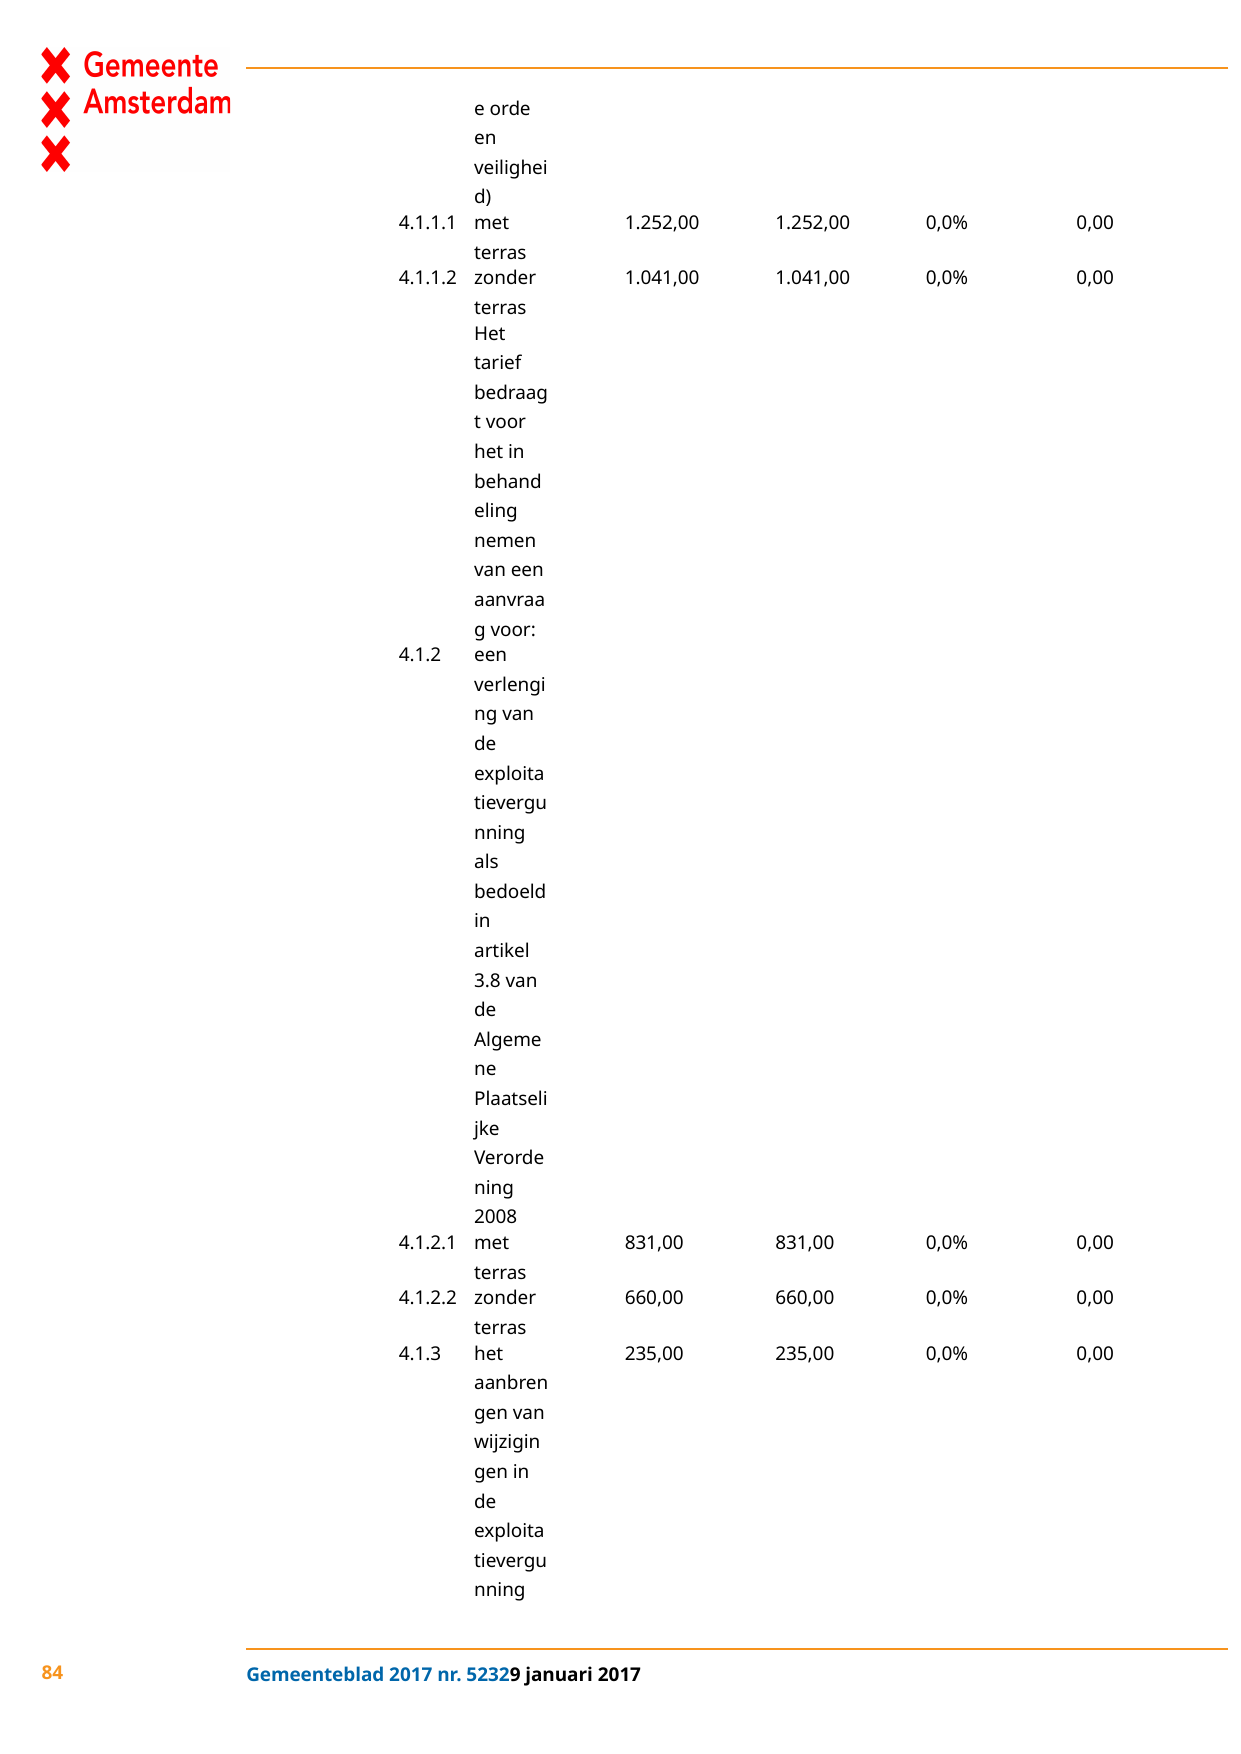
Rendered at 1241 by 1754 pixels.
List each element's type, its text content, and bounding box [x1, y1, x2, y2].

table_cell [549, 1340, 624, 1602]
table_cell 4.1.3 [399, 1340, 474, 1602]
table_cell [248, 95, 323, 209]
table_cell [850, 95, 926, 209]
table_cell 4.1.2.1 [399, 1229, 474, 1284]
table_cell [323, 1285, 398, 1340]
table_cell [549, 209, 624, 264]
table_cell het aanbrengen van wijzigingen in de exploitatievergunning [474, 1340, 549, 1602]
table_cell [549, 265, 624, 320]
table_cell zonder terras [474, 265, 549, 320]
table_cell [323, 265, 398, 320]
table_cell 660,00 [625, 1285, 700, 1340]
table_cell [1001, 1340, 1076, 1602]
table_cell [248, 209, 323, 264]
table_cell [700, 209, 775, 264]
table_cell 0,0% [926, 1229, 1001, 1284]
table_cell [1001, 95, 1076, 209]
table_cell [850, 209, 926, 264]
table_cell een verlenging van de exploitatievergunning als bedoeld in artikel 3.8 van de Algemene Plaatselijke Verordening 2008 [474, 641, 549, 1229]
table_cell 831,00 [625, 1229, 700, 1284]
table_cell [248, 320, 323, 641]
table_cell [775, 641, 850, 1229]
table_cell 1.252,00 [625, 209, 700, 264]
table_cell [700, 1285, 775, 1340]
table_cell [700, 265, 775, 320]
table_cell [549, 320, 624, 641]
table_cell [775, 95, 850, 209]
table_cell [399, 320, 474, 641]
table_cell 235,00 [775, 1340, 850, 1602]
table_cell [323, 1229, 398, 1284]
table_cell [323, 641, 398, 1229]
table_cell [1076, 641, 1152, 1229]
table_cell [700, 641, 775, 1229]
table_cell 0,00 [1076, 265, 1152, 320]
table_cell [700, 1340, 775, 1602]
table_cell zonder terras [474, 1285, 549, 1340]
table_cell met terras [474, 1229, 549, 1284]
table_cell [1001, 320, 1076, 641]
table_cell [625, 320, 700, 641]
table_cell 4.1.1.2 [399, 265, 474, 320]
table_cell [850, 1285, 926, 1340]
table_cell [1001, 265, 1076, 320]
table_cell [926, 320, 1001, 641]
table_cell [625, 95, 700, 209]
table_cell 0,0% [926, 1285, 1001, 1340]
table_cell [1001, 1229, 1076, 1284]
table_cell [700, 320, 775, 641]
table_cell [1076, 95, 1152, 209]
table_cell [850, 265, 926, 320]
table_cell [248, 641, 323, 1229]
table_cell [323, 320, 398, 641]
table_cell [775, 320, 850, 641]
table_cell [1001, 1285, 1076, 1340]
table_cell 1.041,00 [625, 265, 700, 320]
table_cell 0,00 [1076, 1285, 1152, 1340]
table_cell 0,00 [1076, 209, 1152, 264]
table_cell [248, 1340, 323, 1602]
table_cell [248, 1229, 323, 1284]
table_cell [700, 1229, 775, 1284]
table_cell Het tarief bedraagt voor het in behandeling nemen van een aanvraag voor: [474, 320, 549, 641]
table_cell 660,00 [775, 1285, 850, 1340]
table_cell 235,00 [625, 1340, 700, 1602]
table_cell [1076, 320, 1152, 641]
table_cell 1.252,00 [775, 209, 850, 264]
table_cell [625, 641, 700, 1229]
table_cell [700, 95, 775, 209]
table_cell [549, 1285, 624, 1340]
table_cell 0,0% [926, 1340, 1001, 1602]
table_cell 1.041,00 [775, 265, 850, 320]
table_cell [248, 1285, 323, 1340]
table_cell [323, 95, 398, 209]
table_cell 0,00 [1076, 1229, 1152, 1284]
picture [41, 47, 231, 172]
table_cell [1001, 209, 1076, 264]
table_cell 0,0% [926, 265, 1001, 320]
table_cell [1001, 641, 1076, 1229]
table_cell met terras [474, 209, 549, 264]
table_cell 4.1.2.2 [399, 1285, 474, 1340]
table_cell [323, 209, 398, 264]
table_cell [926, 641, 1001, 1229]
table_cell [399, 95, 474, 209]
table_cell [850, 320, 926, 641]
table_cell 0,00 [1076, 1340, 1152, 1602]
table_cell [926, 95, 1001, 209]
table_cell [248, 265, 323, 320]
table_cell 0,0% [926, 209, 1001, 264]
table_cell [323, 1340, 398, 1602]
table_cell [549, 641, 624, 1229]
table_cell [850, 641, 926, 1229]
table_cell [549, 1229, 624, 1284]
table_cell 831,00 [775, 1229, 850, 1284]
table_cell e orde en veiligheid) [474, 95, 549, 209]
table_cell 4.1.2 [399, 641, 474, 1229]
table_cell [850, 1229, 926, 1284]
table_cell [549, 95, 624, 209]
table_cell 4.1.1.1 [399, 209, 474, 264]
table_cell [850, 1340, 926, 1602]
